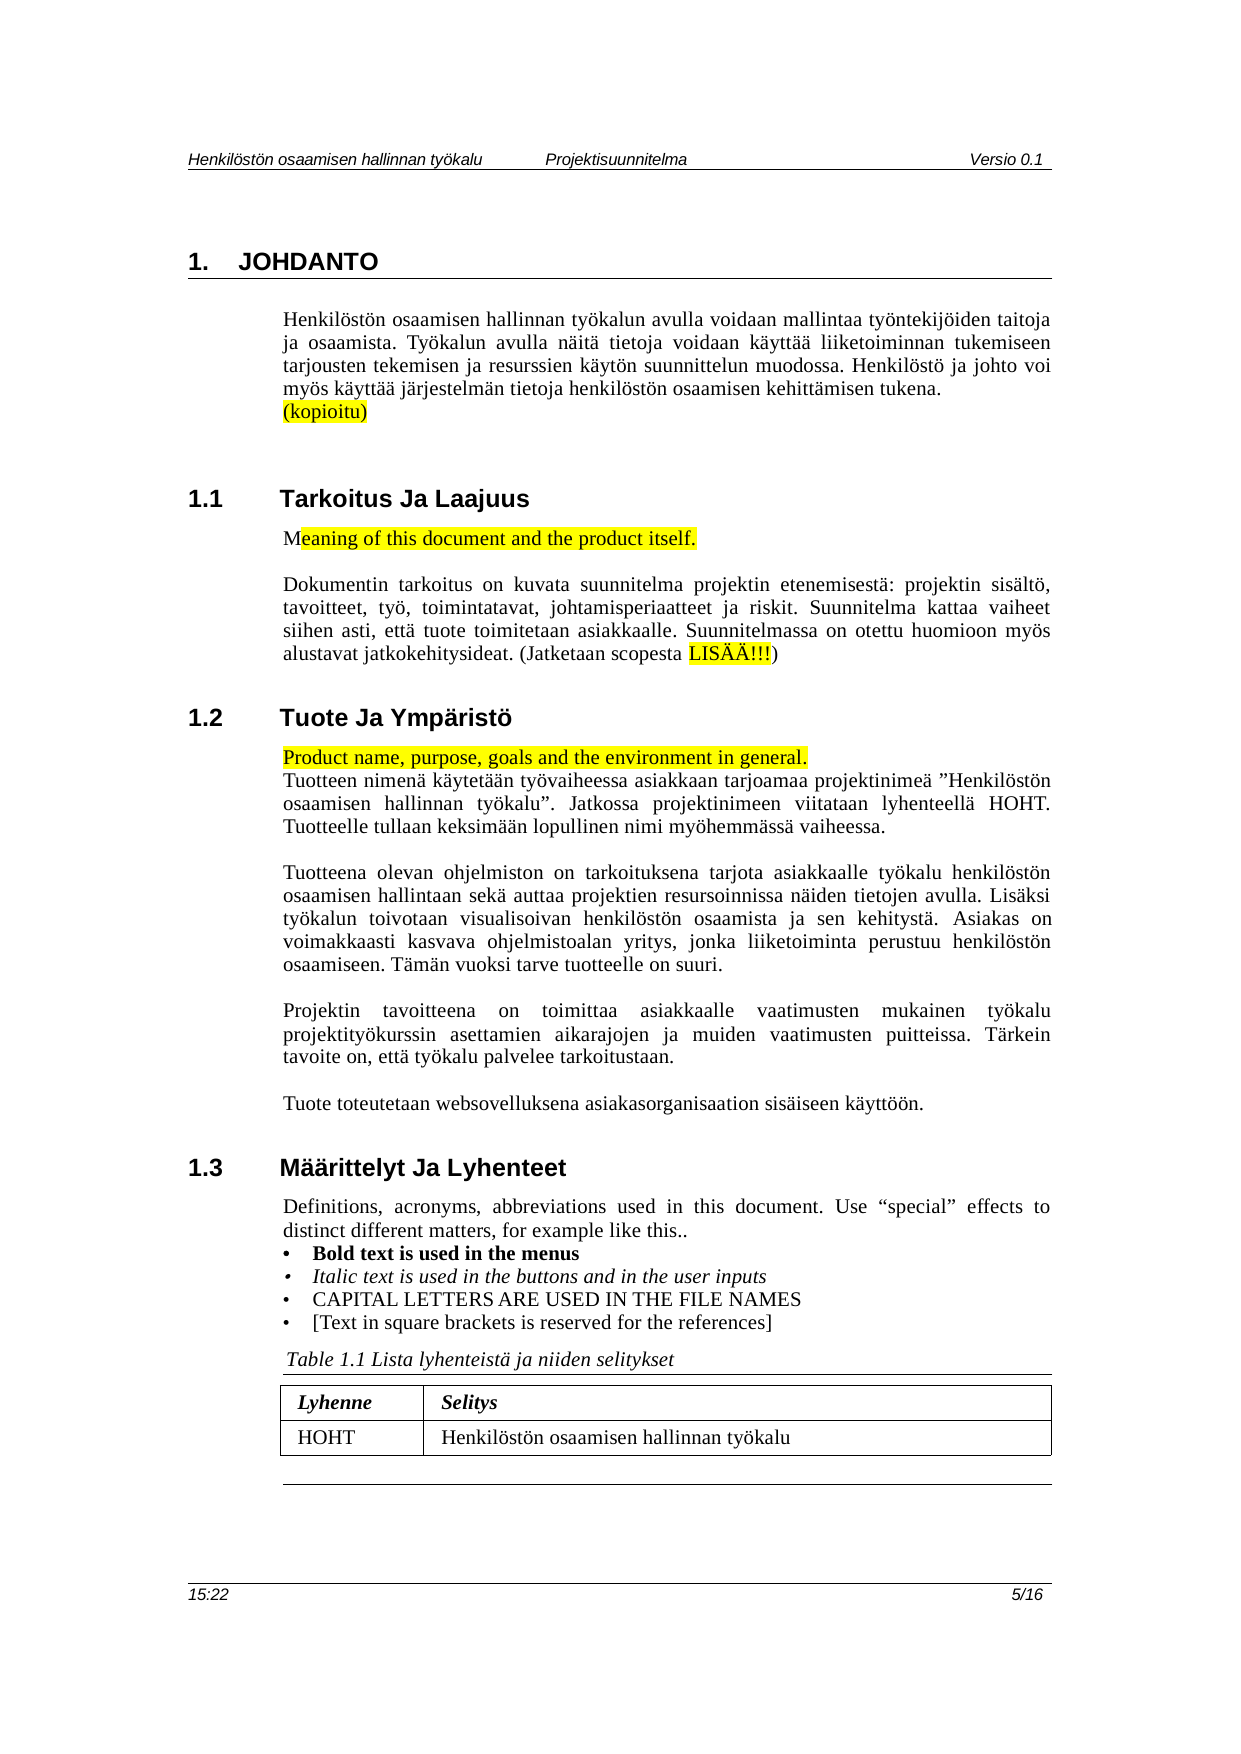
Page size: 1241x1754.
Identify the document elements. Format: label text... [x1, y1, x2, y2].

text Product name, purpose, goals and the environment in general. [283, 746, 1052, 769]
text Tuote toteutetaan websovelluksena asiakasorganisaation sisäiseen käyttöön. [283, 1091, 1052, 1114]
text Henkilöstön osaamisen hallinnan työkalun avulla voidaan mallintaa työntekijöiden taitoja ja osaamista. Työkalun avulla näitä tietoja voidaan käyttää liiketoiminnan tukemiseen tarjousten tekemisen ja resurssien käytön suunnittelun muodossa. Henkilöstö ja johto voi myös käyttää järjestelmän tietoja henkilöstön osaamisen kehittämisen tukena. [283, 308, 1052, 400]
table_cell Henkilöstön osaamisen hallinnan työkalu [424, 1421, 1051, 1455]
subtitle Tarkoitus ja laajuus [188, 485, 1052, 513]
table_header Lyhenne [281, 1386, 423, 1420]
text Dokumentin tarkoitus on kuvata suunnitelma projektin etenemisestä: projektin sisältö, tavoitteet, työ, toimintatavat, johtamisperiaatteet ja riskit. Suunnitelma kattaa vaiheet siihen asti, että tuote toimitetaan asiakkaalle. Suunnitelmassa on otettu huomioon myös alustavat jatkokehitysideat. (Jatketaan scopesta LISÄÄ!!!) [283, 573, 1052, 665]
list Italic text is used in the buttons and in the user inputs [283, 1264, 1052, 1287]
list [Text in square brackets is reserved for the references] [283, 1311, 1052, 1333]
list CAPITAL LETTERS ARE USED IN THE FILE NAMES [283, 1287, 1052, 1311]
table_header Selitys [424, 1386, 1051, 1420]
table_cell HOHT [281, 1421, 423, 1455]
text Table 1.1 Lista lyhenteistä ja niiden selitykset [283, 1345, 1052, 1374]
subtitle Määrittelyt ja lyhenteet [188, 1153, 1052, 1181]
text Meaning of this document and the product itself. [283, 527, 1052, 550]
list Bold text is used in the menus [283, 1241, 1052, 1264]
text Projektin tavoitteena on toimittaa asiakkaalle vaatimusten mukainen työkalu projektityökurssin asettamien aikarajojen ja muiden vaatimusten puitteissa. Tärkein tavoite on, että työkalu palvelee tarkoitustaan. [283, 999, 1052, 1068]
subtitle Tuote ja ympäristö [188, 704, 1052, 732]
text Definitions, acronyms, abbreviations used in this document. Use “special” effects to distinct different matters, for example like this.. [283, 1195, 1052, 1241]
subtitle Johdanto [188, 248, 1052, 278]
text (kopioitu) [283, 400, 1052, 423]
text Tuotteen nimenä käytetään työvaiheessa asiakkaan tarjoamaa projektinimeä ”Henkilöstön osaamisen hallinnan työkalu”. Jatkossa projektinimeen viitataan lyhenteellä HOHT. Tuotteelle tullaan keksimään lopullinen nimi myöhemmässä vaiheessa. [283, 769, 1052, 838]
text Tuotteena olevan ohjelmiston on tarkoituksena tarjota asiakkaalle työkalu henkilöstön osaamisen hallintaan sekä auttaa projektien resursoinnissa näiden tietojen avulla. Lisäksi työkalun toivotaan visualisoivan henkilöstön osaamista ja sen kehitystä. Asiakas on voimakkaasti kasvava ohjelmistoalan yritys, jonka liiketoiminta perustuu henkilöstön osaamiseen. Tämän vuoksi tarve tuotteelle on suuri. [283, 861, 1052, 976]
